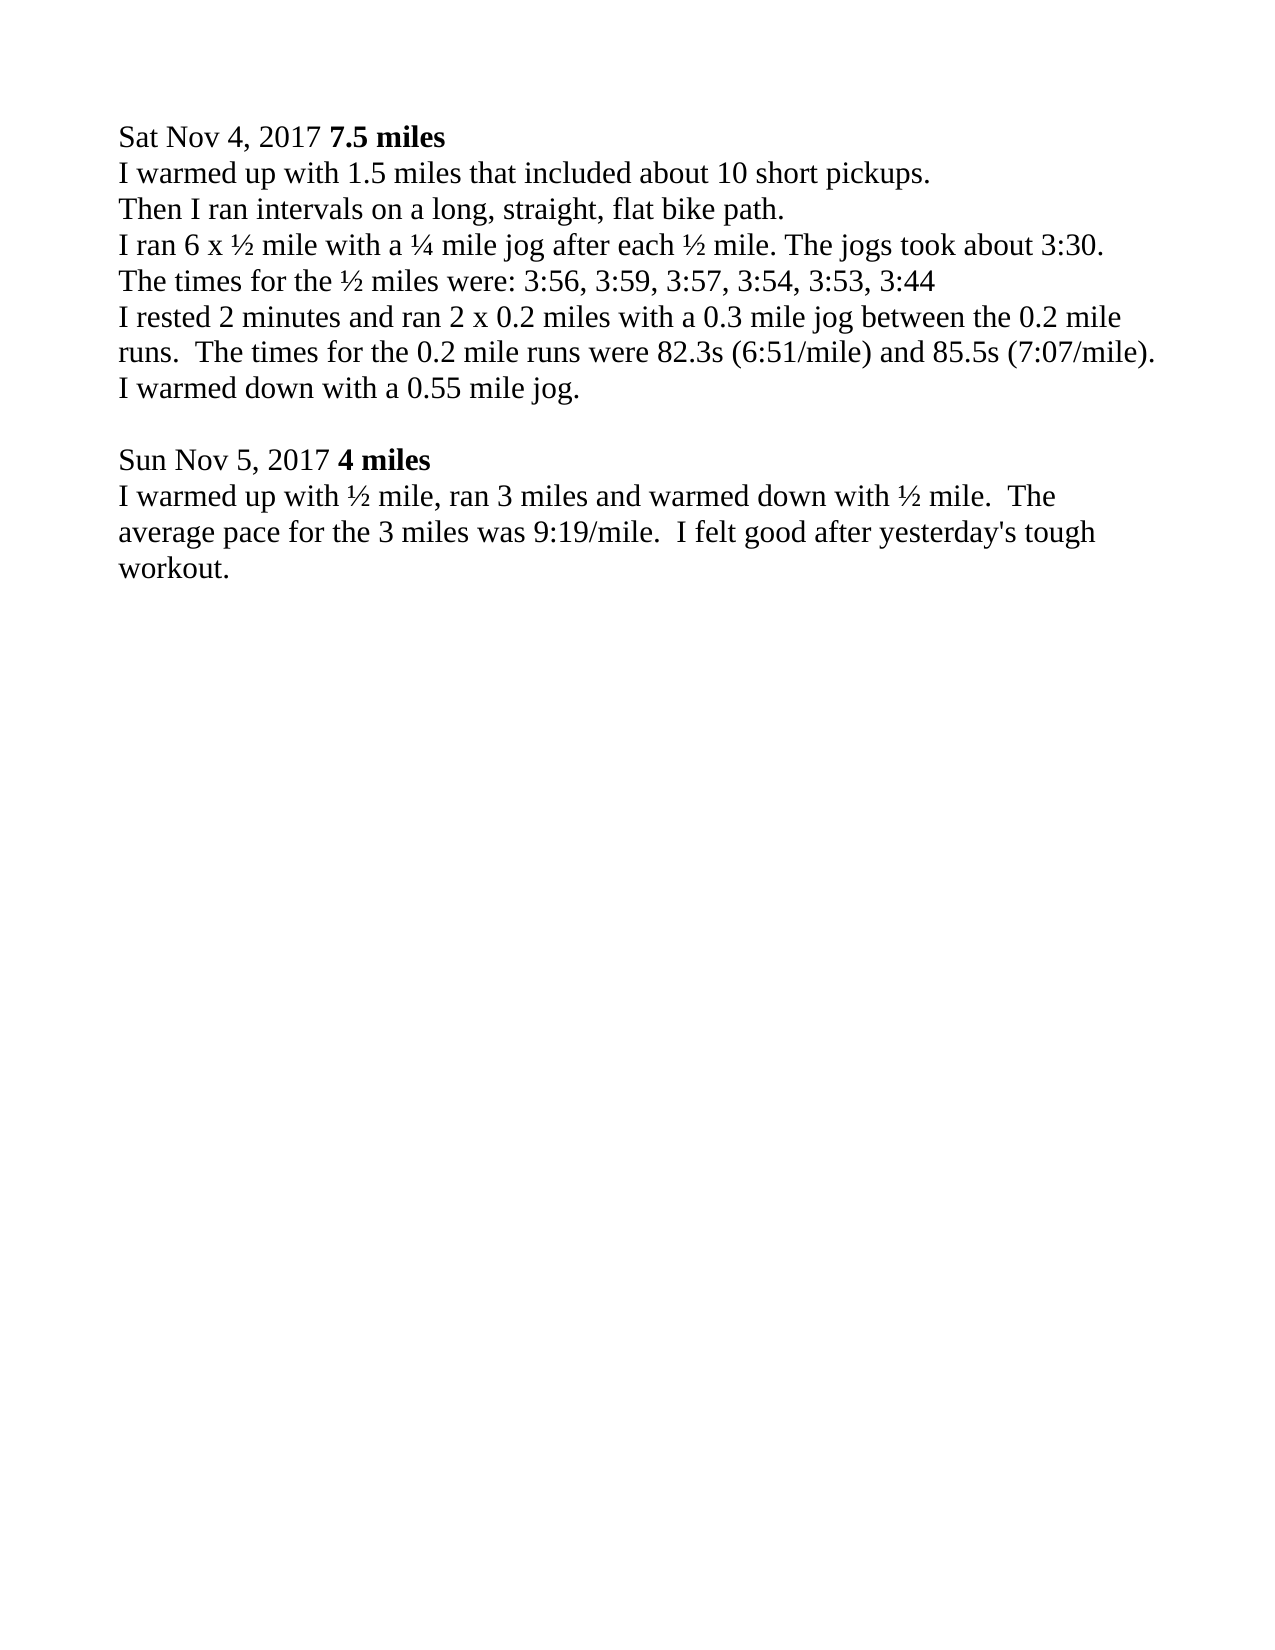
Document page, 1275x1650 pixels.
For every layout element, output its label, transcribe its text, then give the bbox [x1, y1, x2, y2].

text Then I ran intervals on a long, straight, flat bike path. [118, 190, 1161, 226]
text I rested 2 minutes and ran 2 x 0.2 miles with a 0.3 mile jog between the 0.2 mile runs. The times for the 0.2 mile runs were 82.3s (6:51/mile) and 85.5s (7:07/mile). I warmed down with a 0.55 mile jog. [118, 298, 1161, 406]
text I ran 6 x ½ mile with a ¼ mile jog after each ½ mile. The jogs took about 3:30. The times for the ½ miles were: 3:56, 3:59, 3:57, 3:54, 3:53, 3:44 [118, 226, 1161, 298]
text I warmed up with 1.5 miles that included about 10 short pickups. [118, 154, 1161, 190]
text Sun Nov 5, 2017 4 miles [118, 442, 1161, 477]
text I warmed up with ½ mile, ran 3 miles and warmed down with ½ mile. The average pace for the 3 miles was 9:19/mile. I felt good after yesterday's tough workout. [118, 477, 1161, 585]
text Sat Nov 4, 2017 7.5 miles [118, 118, 1161, 154]
